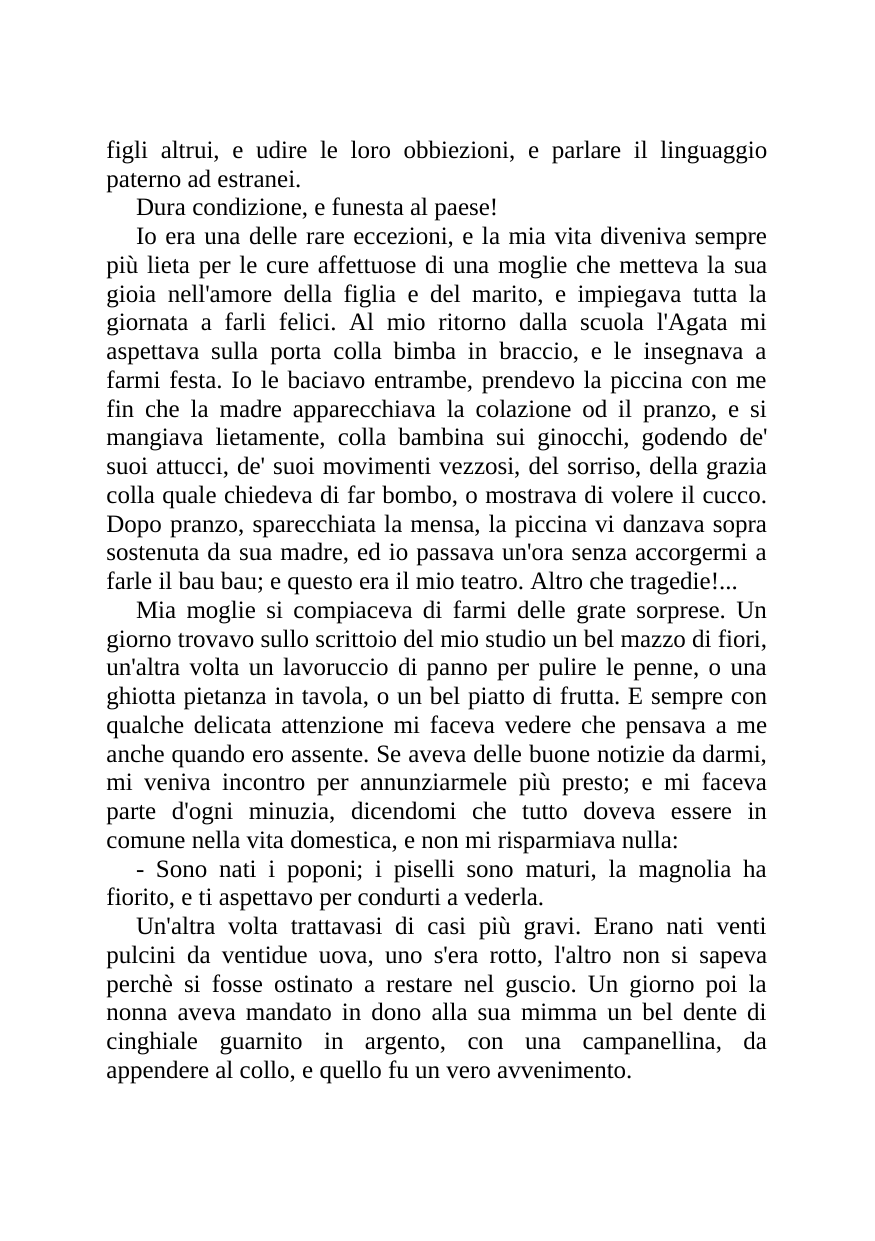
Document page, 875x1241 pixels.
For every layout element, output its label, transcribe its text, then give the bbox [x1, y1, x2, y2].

text Un'altra volta trattavasi di casi più gravi. Erano nati venti pulcini da ventidue uova, uno s'era rotto, l'altro non si sapeva perchè si fosse ostinato a restare nel guscio. Un giorno poi la nonna aveva mandato in dono alla sua mimma un bel dente di cinghiale guarnito in argento, con una campanellina, da appendere al collo, e quello fu un vero avvenimento. [106, 911, 768, 1084]
text figli altrui, e udire le loro obbiezioni, e parlare il linguaggio paterno ad estranei. [106, 135, 768, 192]
text Io era una delle rare eccezioni, e la mia vita diveniva sempre più lieta per le cure affettuose di una moglie che metteva la sua gioia nell'amore della figlia e del marito, e impiegava tutta la giornata a farli felici. Al mio ritorno dalla scuola l'Agata mi aspettava sulla porta colla bimba in braccio, e le insegnava a farmi festa. Io le baciavo entrambe, prendevo la piccina con me fin che la madre apparecchiava la colazione od il pranzo, e si mangiava lietamente, colla bambina sui ginocchi, godendo de' suoi attucci, de' suoi movimenti vezzosi, del sorriso, della grazia colla quale chiedeva di far bombo, o mostrava di volere il cucco. Dopo pranzo, sparecchiata la mensa, la piccina vi danzava sopra sostenuta da sua madre, ed io passava un'ora senza accorgermi a farle il bau bau; e questo era il mio teatro. Altro che tragedie!... [106, 221, 768, 595]
text Dura condizione, e funesta al paese! [106, 192, 768, 221]
text - Sono nati i poponi; i piselli sono maturi, la magnolia ha fiorito, e ti aspettavo per condurti a vederla. [106, 854, 768, 911]
text Mia moglie si compiaceva di farmi delle grate sorprese. Un giorno trovavo sullo scrittoio del mio studio un bel mazzo di fiori, un'altra volta un lavoruccio di panno per pulire le penne, o una ghiotta pietanza in tavola, o un bel piatto di frutta. E sempre con qualche delicata attenzione mi faceva vedere che pensava a me anche quando ero assente. Se aveva delle buone notizie da darmi, mi veniva incontro per annunziarmele più presto; e mi faceva parte d'ogni minuzia, dicendomi che tutto doveva essere in comune nella vita domestica, e non mi risparmiava nulla: [106, 595, 768, 854]
